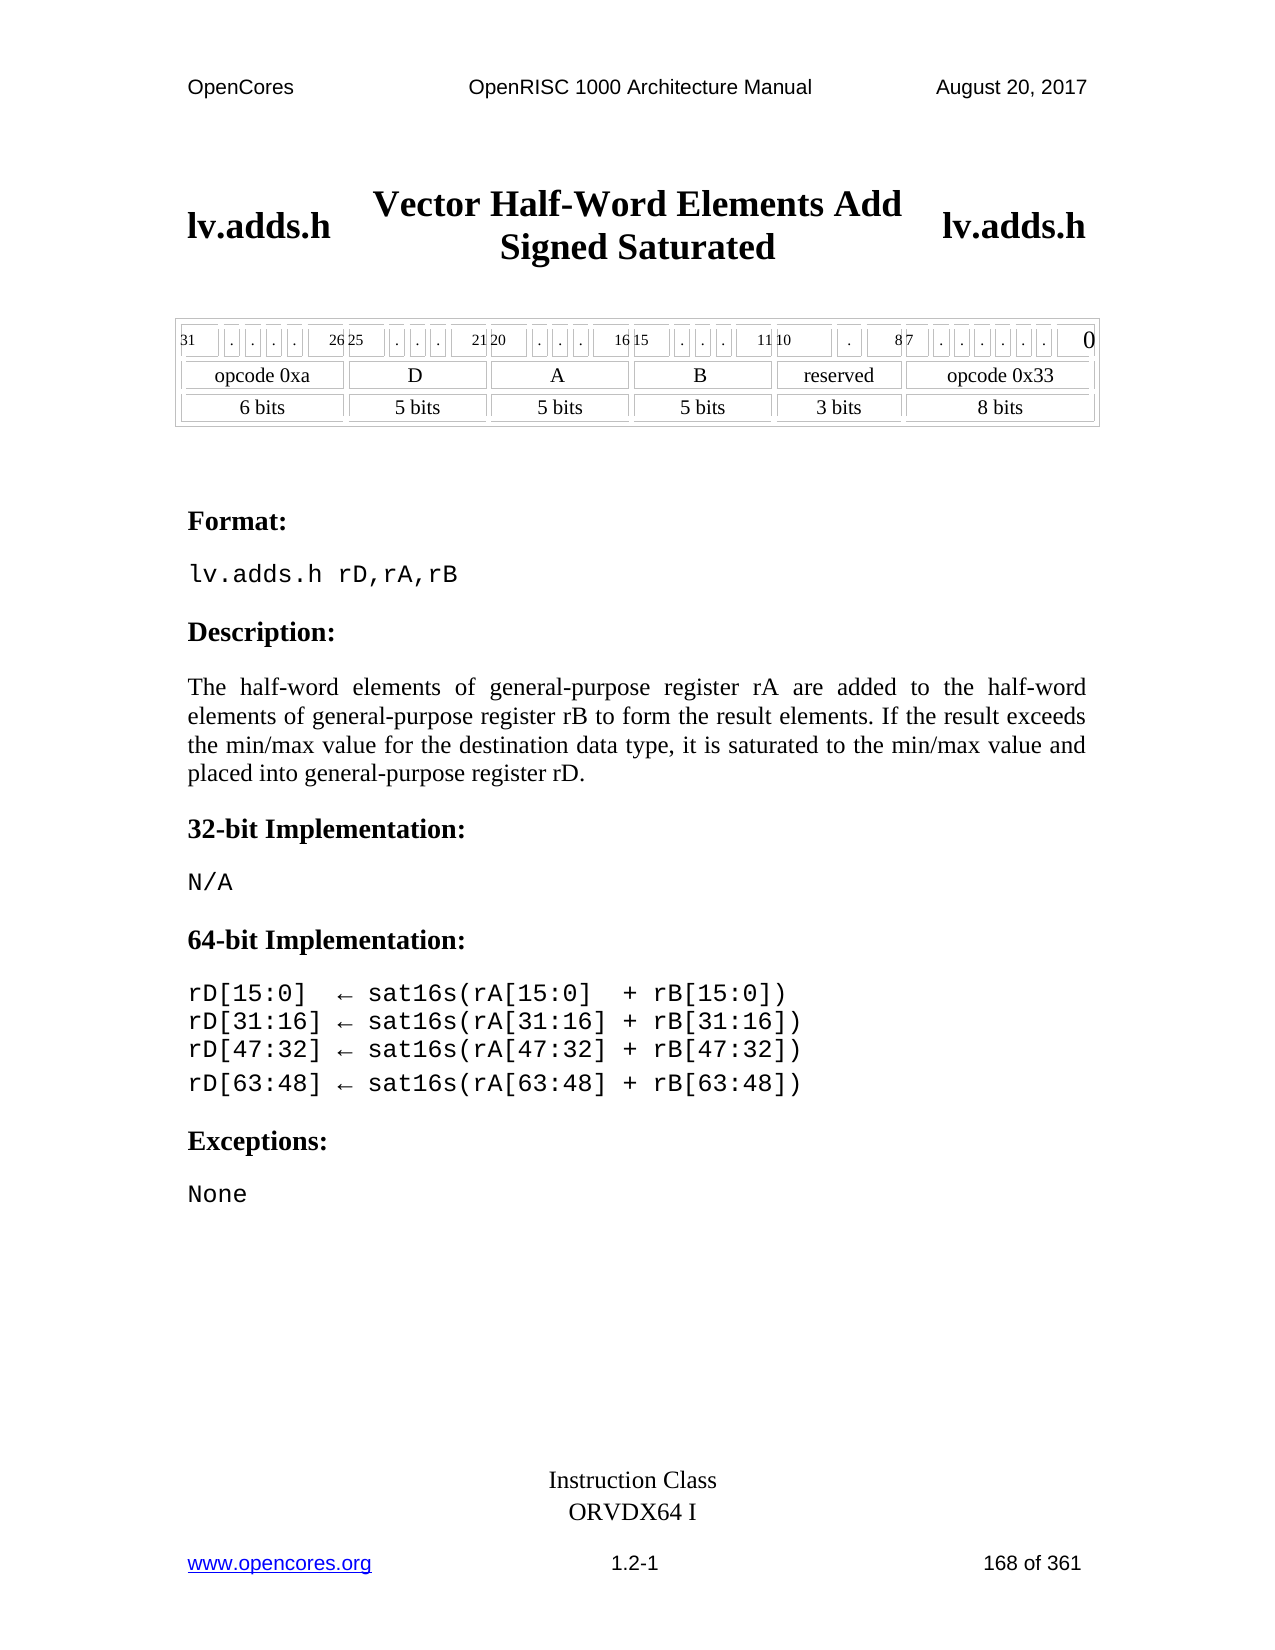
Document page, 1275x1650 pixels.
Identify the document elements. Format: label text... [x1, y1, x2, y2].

text 32-bit Implementation: [187, 812, 1087, 844]
text rD[15:0] ← sat16s(rA[15:0] + rB[15:0]) rD[31:16] ← sat16s(rA[31:16] + rB[31:16]) rD[47:32] ← sat16s(rA[47:32] + rB[47:32]) rD[63:48] ← sat16s(rA[63:48] + rB[63:48]) [187, 980, 1087, 1099]
text The half-word elements of general-purpose register rA are added to the half-word elements of general-purpose register rB to form the result elements. If the result exceeds the min/max value for the destination data type, it is saturated to the min/max value and placed into general-purpose register rD. [187, 672, 1087, 787]
text Format: [187, 504, 1087, 536]
text Exceptions: [187, 1124, 1087, 1157]
text None [187, 1182, 1087, 1210]
text N/A [187, 869, 1087, 898]
text 64-bit Implementation: [187, 923, 1087, 955]
text Description: [187, 615, 1087, 647]
text lv.adds.h rD,rA,rB [187, 561, 1087, 590]
